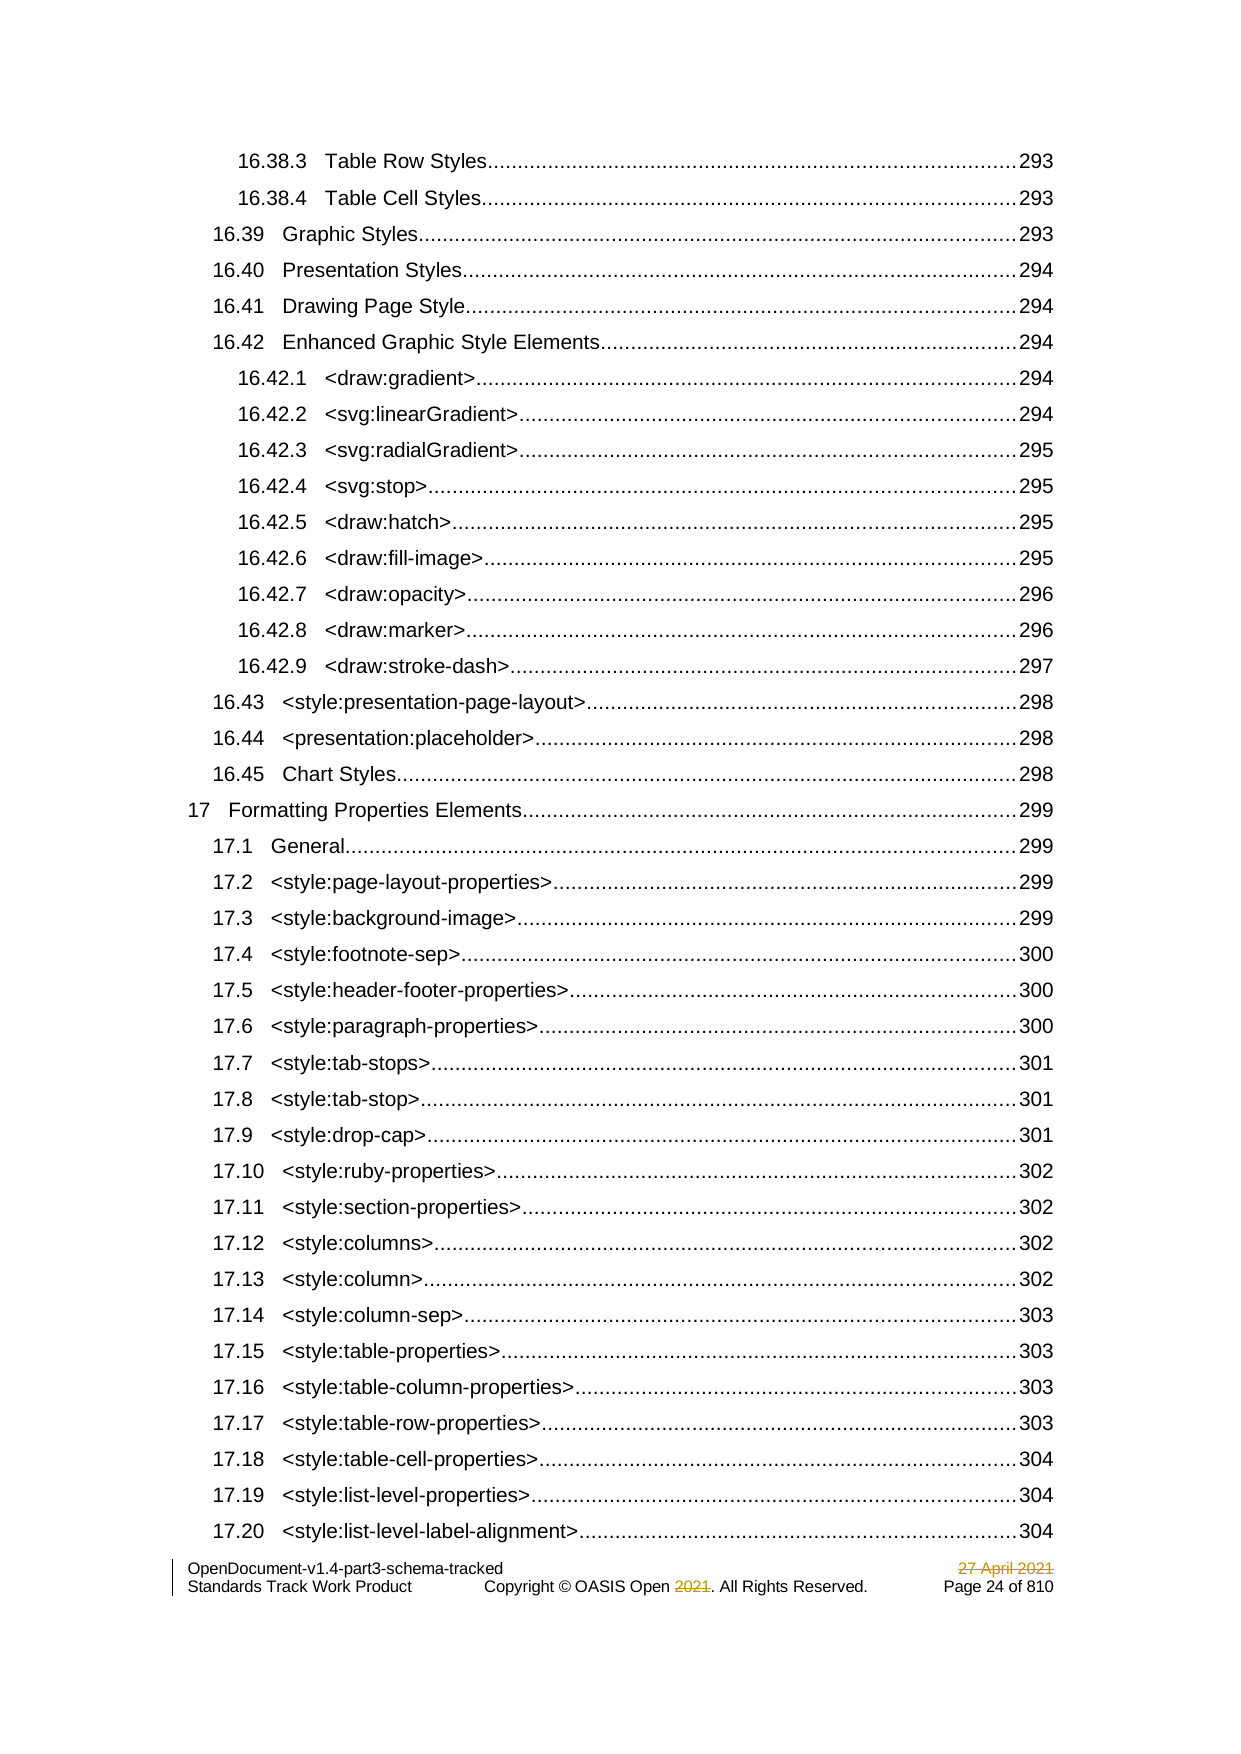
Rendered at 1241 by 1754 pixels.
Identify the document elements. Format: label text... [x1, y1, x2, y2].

text 16.42.9 <draw:stroke-dash> 297 [237, 654, 1053, 678]
text 17.13 <style:column> 302 [212, 1267, 1053, 1291]
text 16.39 Graphic Styles 293 [212, 222, 1053, 246]
text 16.42.7 <draw:opacity> 296 [237, 582, 1053, 606]
text 16.42.1 <draw:gradient> 294 [237, 366, 1053, 390]
text 17.9 <style:drop-cap> 301 [212, 1123, 1053, 1147]
text 16.45 Chart Styles 298 [212, 763, 1053, 786]
text 17.2 <style:page-layout-properties> 299 [212, 871, 1053, 894]
text 16.42.4 <svg:stop> 295 [237, 474, 1053, 498]
text 16.38.3 Table Row Styles 293 [237, 150, 1053, 173]
text 16.42 Enhanced Graphic Style Elements 294 [212, 330, 1053, 354]
text 17.5 <style:header-footer-properties> 300 [212, 979, 1053, 1002]
text 16.38.4 Table Cell Styles 293 [237, 186, 1053, 209]
text 16.42.5 <draw:hatch> 295 [237, 510, 1053, 534]
text 17.16 <style:table-column-properties> 303 [212, 1375, 1053, 1399]
text 17.10 <style:ruby-properties> 302 [212, 1159, 1053, 1183]
text 16.40 Presentation Styles 294 [212, 258, 1053, 282]
text 17.3 <style:background-image> 299 [212, 907, 1053, 930]
text 17.20 <style:list-level-label-alignment> 304 [212, 1519, 1053, 1543]
text 17.8 <style:tab-stop> 301 [212, 1087, 1053, 1111]
text 16.43 <style:presentation-page-layout> 298 [212, 691, 1053, 714]
text 17.18 <style:table-cell-properties> 304 [212, 1447, 1053, 1471]
text 17 Formatting Properties Elements 299 [187, 799, 1053, 822]
text 17.6 <style:paragraph-properties> 300 [212, 1015, 1053, 1038]
text 16.42.2 <svg:linearGradient> 294 [237, 402, 1053, 426]
text 17.4 <style:footnote-sep> 300 [212, 943, 1053, 966]
text 17.11 <style:section-properties> 302 [212, 1195, 1053, 1219]
text 17.15 <style:table-properties> 303 [212, 1339, 1053, 1363]
text 17.1 General 299 [212, 835, 1053, 858]
text 17.12 <style:columns> 302 [212, 1231, 1053, 1255]
text 16.42.3 <svg:radialGradient> 295 [237, 438, 1053, 462]
text 16.42.8 <draw:marker> 296 [237, 618, 1053, 642]
text 17.17 <style:table-row-properties> 303 [212, 1411, 1053, 1435]
text 16.44 <presentation:placeholder> 298 [212, 727, 1053, 750]
text 16.42.6 <draw:fill-image> 295 [237, 546, 1053, 570]
text 17.7 <style:tab-stops> 301 [212, 1051, 1053, 1074]
text 17.19 <style:list-level-properties> 304 [212, 1483, 1053, 1507]
text 16.41 Drawing Page Style 294 [212, 294, 1053, 318]
text 17.14 <style:column-sep> 303 [212, 1303, 1053, 1327]
